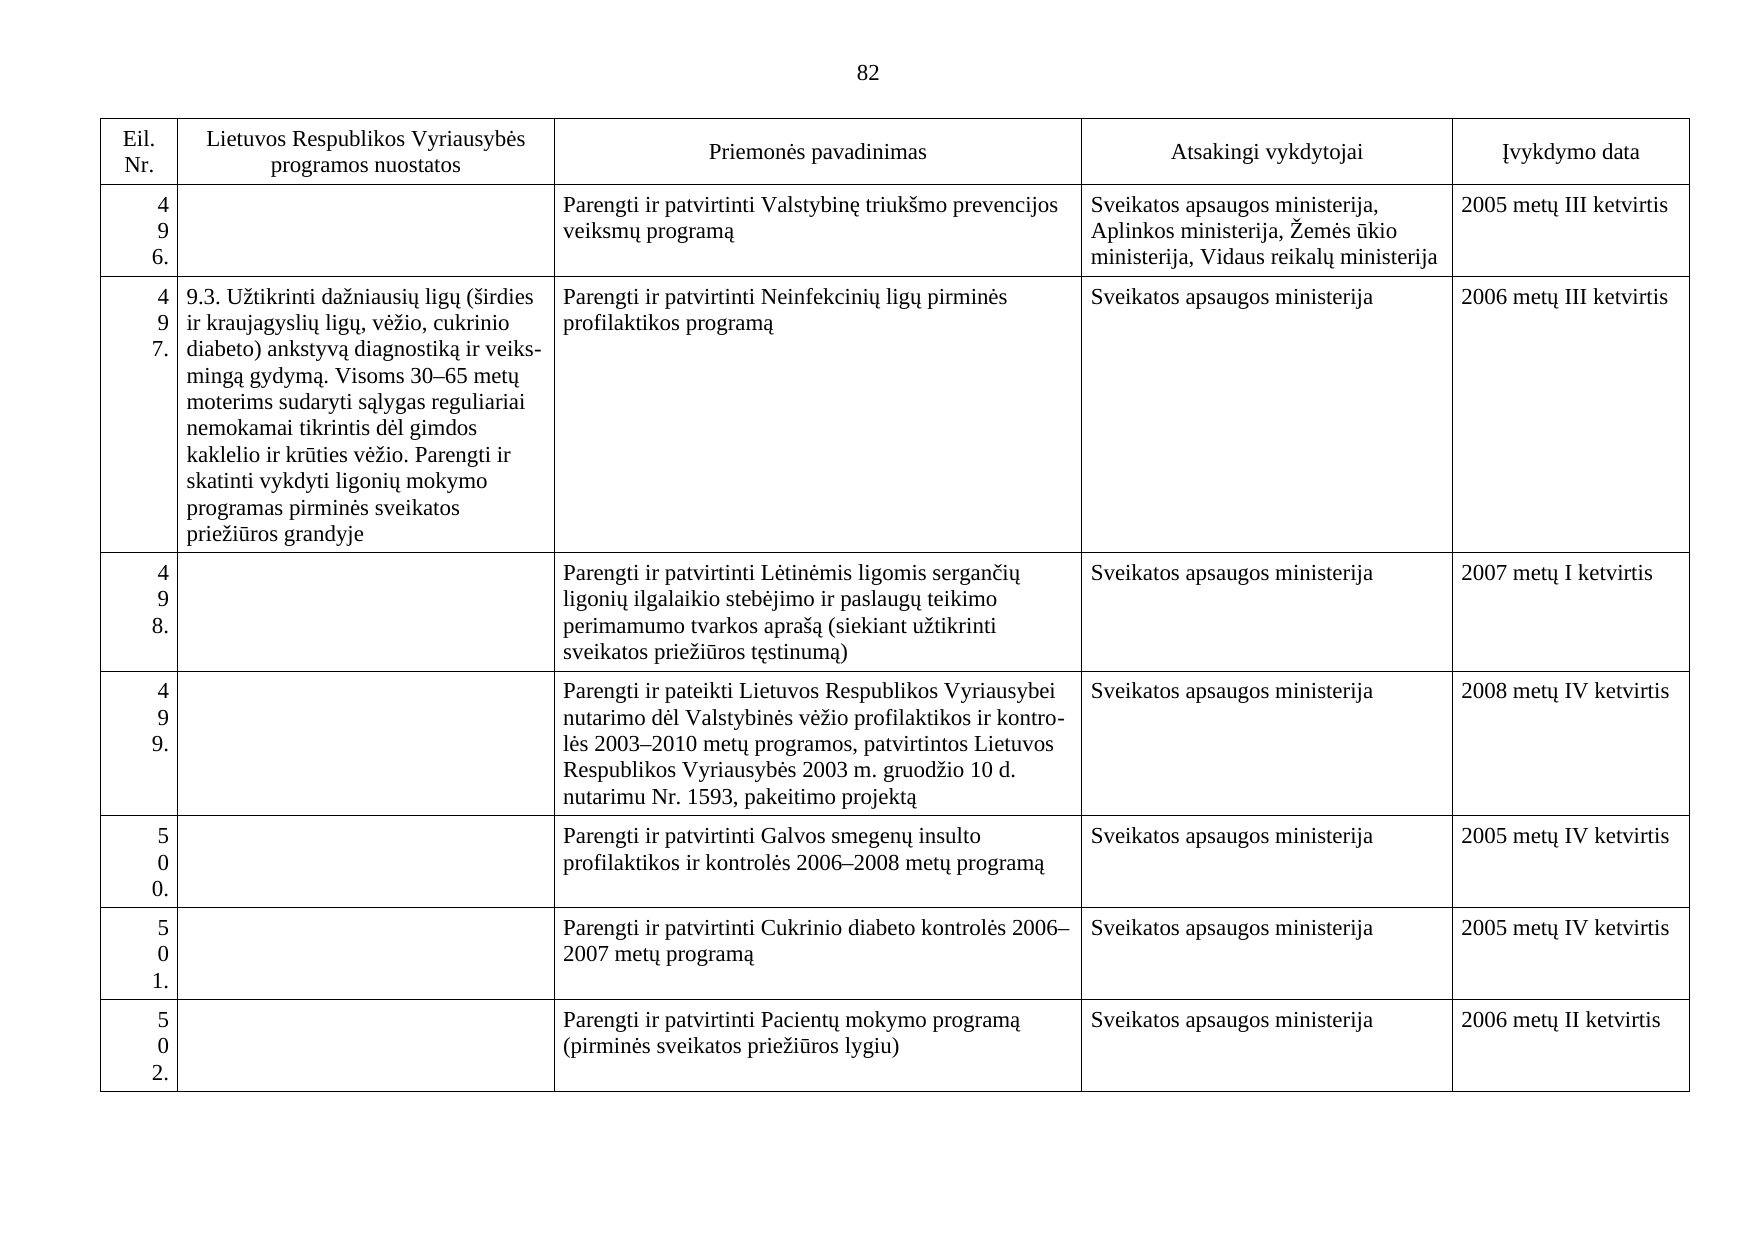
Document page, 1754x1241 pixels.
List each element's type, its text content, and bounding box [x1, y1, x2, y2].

table_header Priemonės pavadinimas [555, 119, 1081, 184]
table_cell 2005 metų IV ketvirtis [1453, 908, 1689, 999]
table_cell [101, 277, 177, 552]
table_cell Sveikatos apsaugos ministerija [1082, 816, 1452, 907]
table_cell 2006 metų III ketvirtis [1453, 277, 1689, 552]
table_cell 2008 metų IV ketvirtis [1453, 672, 1689, 815]
table_cell Parengti ir pateikti Lietuvos Respublikos Vyriausybei nutarimo dėl Valstybinės vėžio profilaktikos ir kontro­lės 2003–2010 metų programos, patvirtintos Lietuvos Respublikos Vyriausybės 2003 m. gruodžio 10 d. nutarimu Nr. 1593, pakeitimo projektą [555, 672, 1081, 815]
table_cell [178, 908, 554, 999]
table_cell [101, 553, 177, 671]
table_cell Sveikatos apsaugos ministerija, Aplinkos ministerija, Žemės ūkio ministerija, Vidaus reikalų ministerija [1082, 185, 1452, 276]
table_cell Parengti ir patvirtinti Cukrinio diabeto kontrolės 2006–2007 metų programą [555, 908, 1081, 999]
table_header Atsakingi vykdytojai [1082, 119, 1452, 184]
table_cell 2005 metų IV ketvirtis [1453, 816, 1689, 907]
table_cell [101, 816, 177, 907]
table_cell [178, 816, 554, 907]
table_cell [178, 553, 554, 671]
table_cell Parengti ir patvirtinti Galvos smegenų insulto profilaktikos ir kontrolės 2006–2008 metų programą [555, 816, 1081, 907]
table_cell [101, 185, 177, 276]
table_cell 2007 metų I ketvirtis [1453, 553, 1689, 671]
table_header Lietuvos Respublikos Vyriausybės programos nuostatos [178, 119, 554, 184]
table_cell Parengti ir patvirtinti Valstybinę triukšmo prevencijos veiksmų programą [555, 185, 1081, 276]
table_cell [178, 185, 554, 276]
table_cell [101, 672, 177, 815]
table_cell Parengti ir patvirtinti Lėtinėmis ligomis sergančių ligonių ilgalaikio stebėjimo ir paslaugų teikimo perimamumo tvarkos aprašą (siekiant užtikrinti sveikatos priežiūros tęstinumą) [555, 553, 1081, 671]
table_cell [101, 908, 177, 999]
table_cell [101, 1000, 177, 1091]
table_cell 2005 metų III ketvirtis [1453, 185, 1689, 276]
table_cell Sveikatos apsaugos ministerija [1082, 908, 1452, 999]
table_cell [178, 672, 554, 815]
table_header Eil. Nr. [101, 119, 177, 184]
table_cell Sveikatos apsaugos ministerija [1082, 1000, 1452, 1091]
table_cell 9.3. Užtikrinti dažniausių ligų (širdies ir kraujagyslių ligų, vėžio, cukrinio diabeto) ankstyvą diagnostiką ir veiks­mingą gydymą. Visoms 30–65 metų moterims sudaryti sąlygas reguliariai nemokamai tikrintis dėl gimdos kaklelio ir krūties vėžio. Parengti ir skatinti vykdyti ligonių mokymo programas pirminės sveikatos priežiūros grandyje [178, 277, 554, 552]
table_cell Sveikatos apsaugos ministerija [1082, 277, 1452, 552]
table_cell 2006 metų II ketvirtis [1453, 1000, 1689, 1091]
table_cell Parengti ir patvirtinti Pacientų mokymo programą (pirminės sveikatos priežiūros lygiu) [555, 1000, 1081, 1091]
table_cell [178, 1000, 554, 1091]
table_cell Parengti ir patvirtinti Neinfekcinių ligų pirminės profilaktikos programą [555, 277, 1081, 552]
table_cell Sveikatos apsaugos ministerija [1082, 672, 1452, 815]
table_cell Sveikatos apsaugos ministerija [1082, 553, 1452, 671]
table_header Įvykdymo data [1453, 119, 1689, 184]
